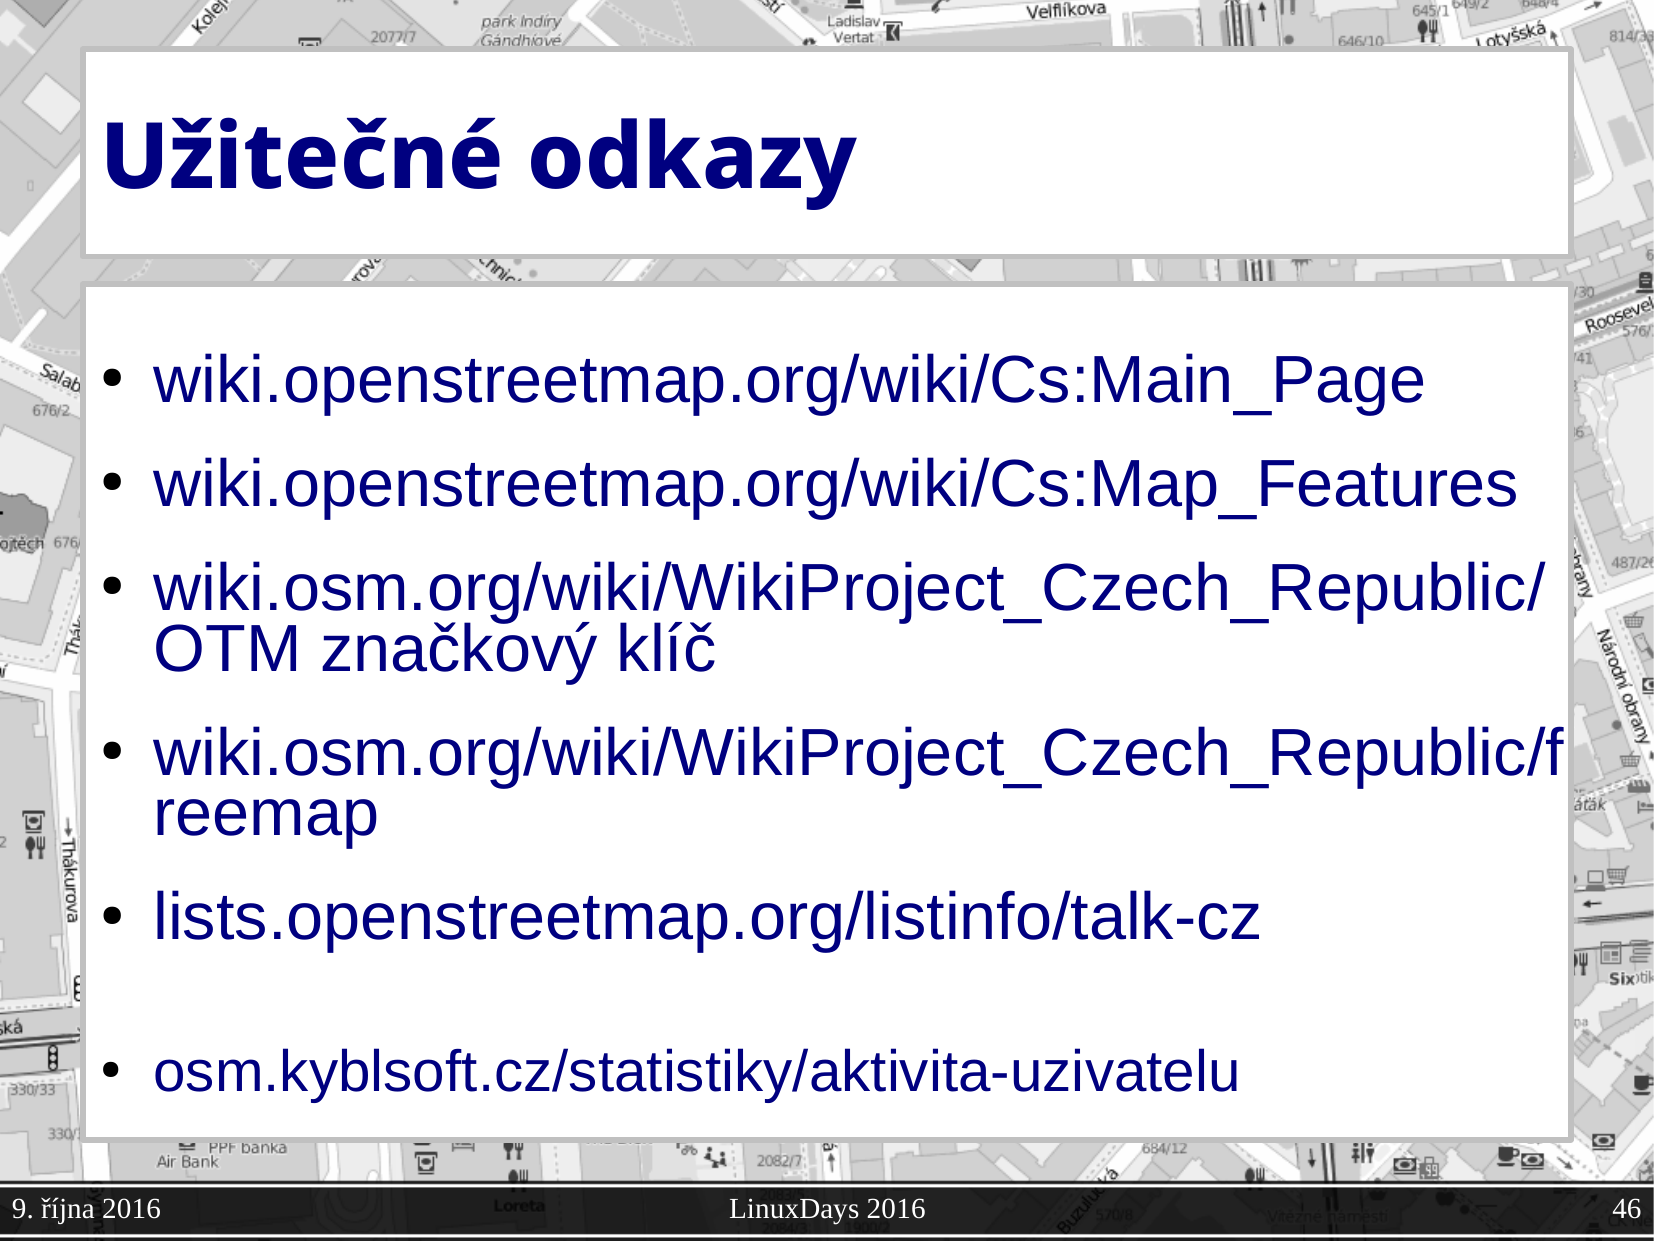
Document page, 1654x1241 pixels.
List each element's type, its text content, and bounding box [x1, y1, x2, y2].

title Užitečné odkazy [82, 49, 1571, 257]
picture [0, 0, 1654, 1241]
list wiki.openstreetmap.org/wiki/Cs:Main_Page wiki.openstreetmap.org/wiki/Cs:Map_Features wiki.osm.org/wiki/WikiProject_Czech_Republic/OTM značkový klíč wiki.osm.org/wiki/WikiProject_Czech_Republic/freemap lists.openstreetmap.org/listinfo/talk-cz osm.kyblsoft.cz/statistiky/aktivita-uzivatelu [82, 284, 1571, 1140]
